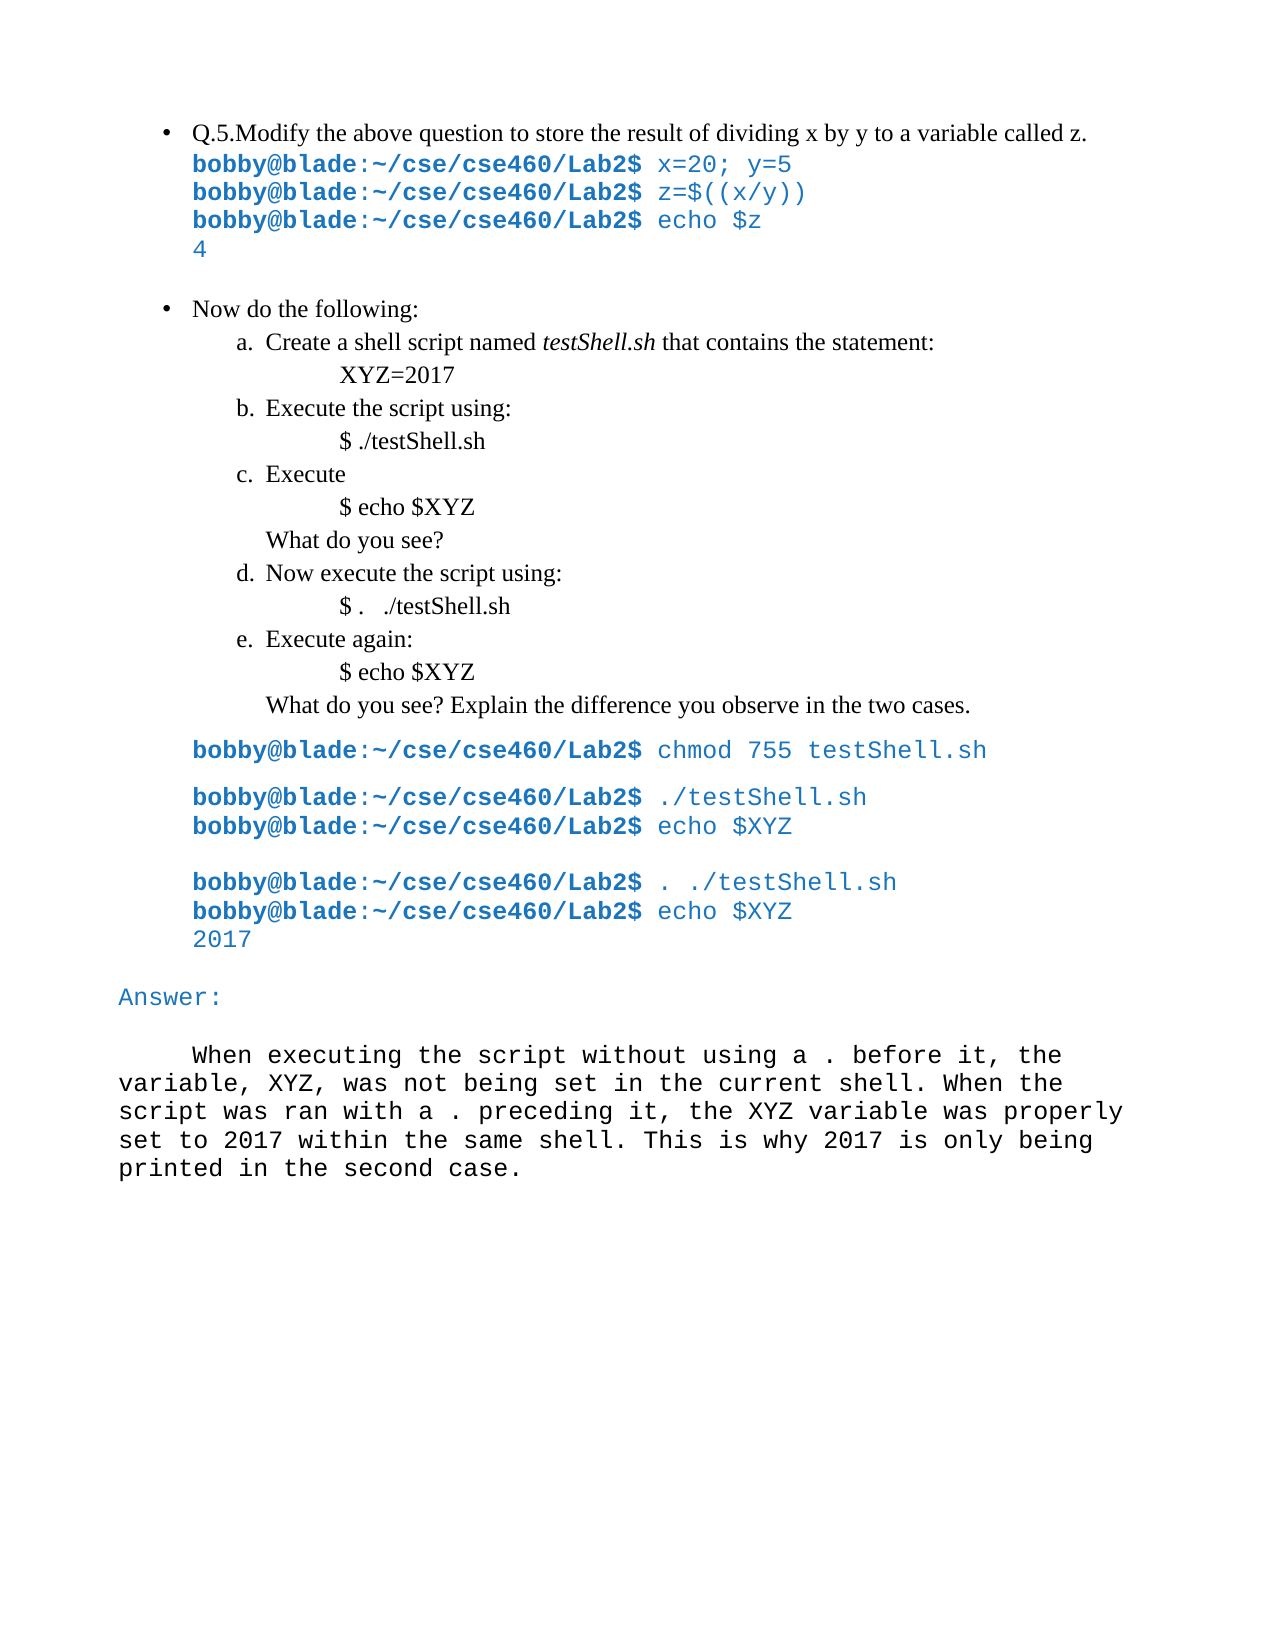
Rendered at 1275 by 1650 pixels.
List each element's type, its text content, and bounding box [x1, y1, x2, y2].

list Create a shell script named testShell.sh that contains the statement: [236, 327, 1157, 356]
text When executing the script without using a . before it, the variable, XYZ, was not being set in the current shell. When the script was ran with a . preceding it, the XYZ variable was properly set to 2017 within the same shell. This is why 2017 is only being printed in the second case. [118, 1042, 1157, 1184]
text 2017 [118, 927, 1157, 955]
list $ . ./testShell.sh [309, 591, 1157, 620]
list Execute the script using: [236, 393, 1157, 422]
list Now execute the script using: [236, 558, 1157, 587]
list $ echo $XYZ [309, 492, 1157, 521]
list $ ./testShell.sh [309, 426, 1157, 455]
list $ echo $XYZ [309, 657, 1157, 686]
text bobby@blade:~/cse/cse460/Lab2$ echo $XYZ [118, 813, 1157, 842]
text bobby@blade:~/cse/cse460/Lab2$ z=$((x/y)) [118, 179, 1157, 208]
list Execute [236, 459, 1157, 488]
list Execute again: [236, 624, 1157, 653]
list Q.5.Modify the above question to store the result of dividing x by y to a variable called z. [162, 118, 1157, 147]
list Now do the following: [162, 294, 1157, 323]
list XYZ=2017 [309, 360, 1157, 389]
text 4 [118, 236, 1157, 264]
list What do you see? Explain the difference you observe in the two cases. [236, 690, 1157, 719]
text bobby@blade:~/cse/cse460/Lab2$ ./testShell.sh [118, 785, 1157, 813]
text Answer: [118, 984, 1157, 1013]
list bobby@blade:~/cse/cse460/Lab2$ chmod 755 testShell.sh [162, 738, 1157, 766]
text bobby@blade:~/cse/cse460/Lab2$ . ./testShell.sh [118, 870, 1157, 898]
text bobby@blade:~/cse/cse460/Lab2$ echo $XYZ [118, 898, 1157, 927]
list bobby@blade:~/cse/cse460/Lab2$ x=20; y=5 [162, 151, 1157, 179]
text bobby@blade:~/cse/cse460/Lab2$ echo $z [118, 208, 1157, 236]
list What do you see? [236, 525, 1157, 554]
